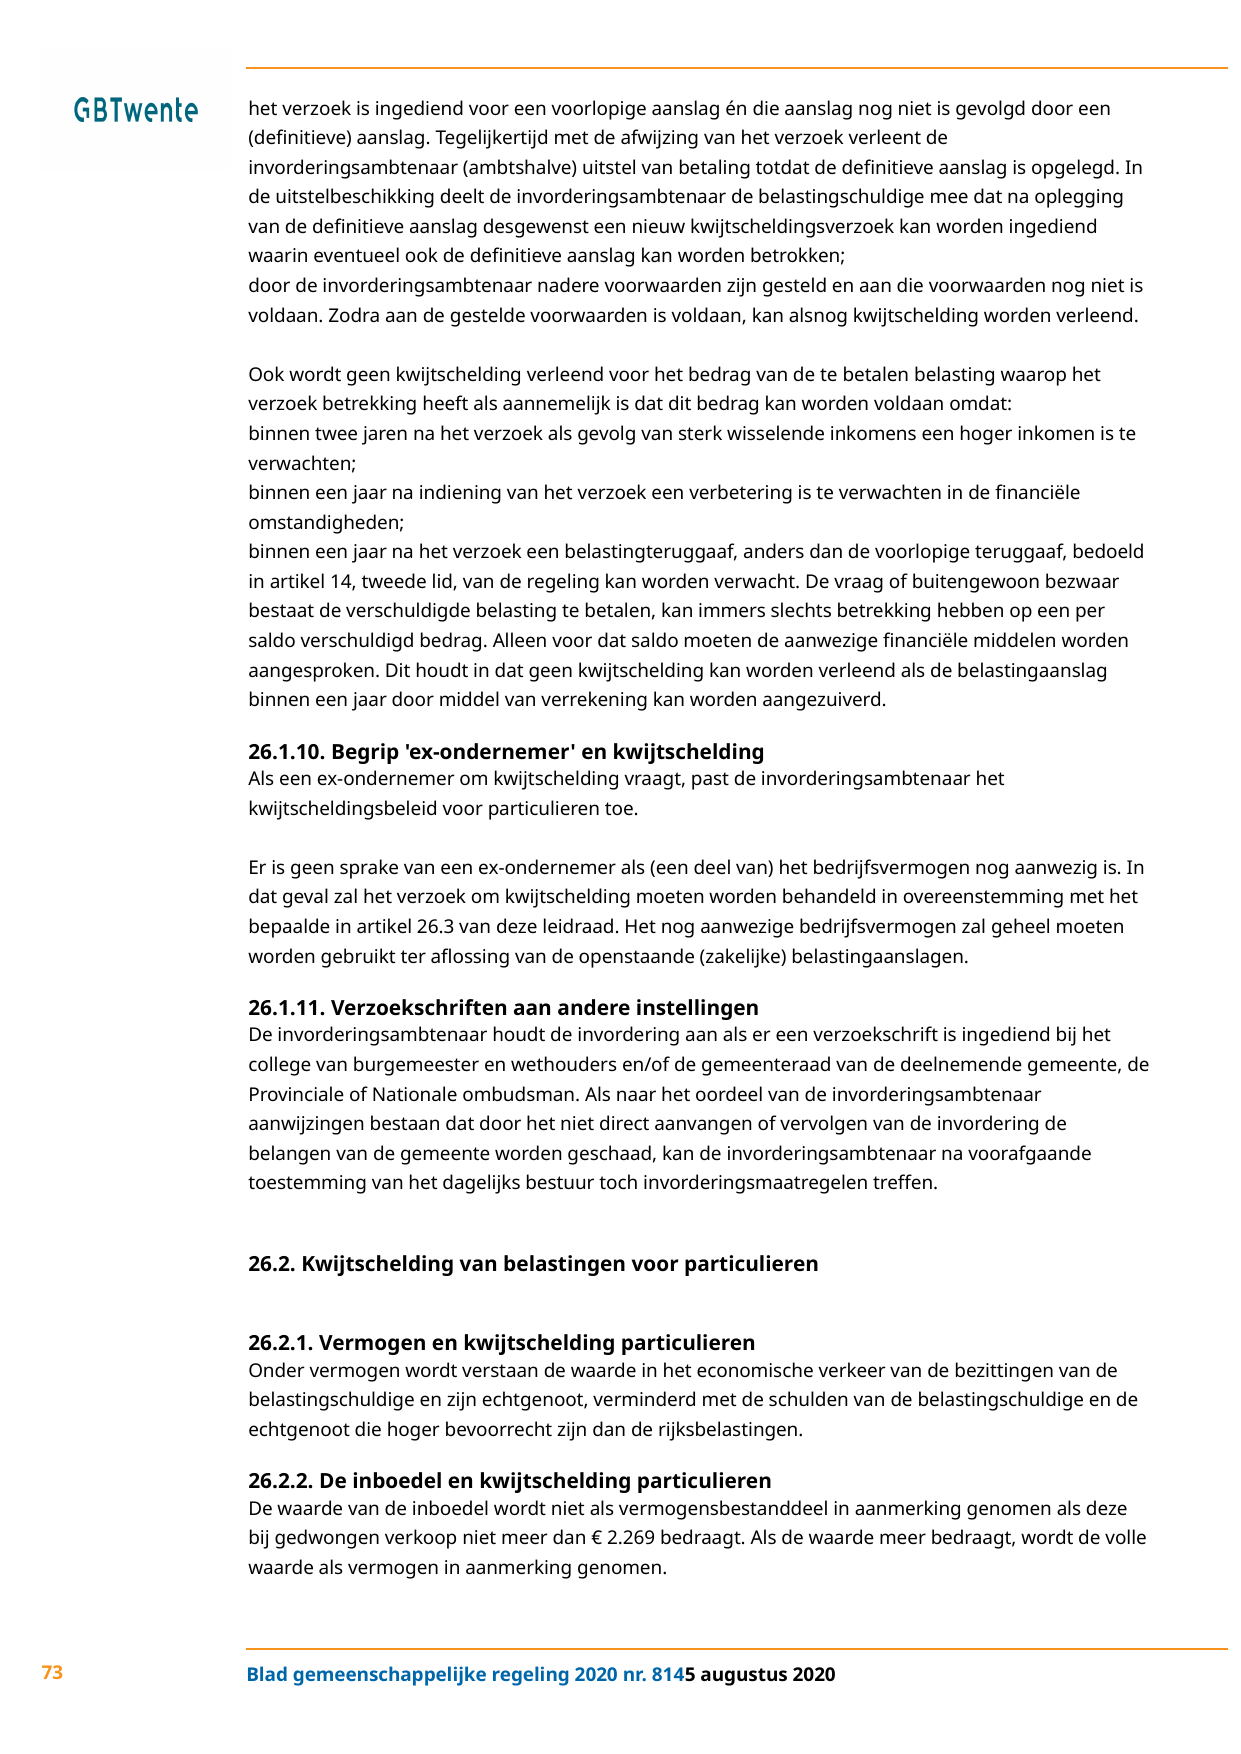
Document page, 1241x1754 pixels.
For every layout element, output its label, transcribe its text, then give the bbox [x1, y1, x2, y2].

text Ook wordt geen kwijtschelding verleend voor het bedrag van de te betalen belasting waarop het verzoek betrekking heeft als aannemelijk is dat dit bedrag kan worden voldaan omdat: [248, 361, 1152, 416]
text binnen een jaar na indiening van het verzoek een verbetering is te verwachten in de financiële omstandigheden; [248, 479, 1152, 535]
text 26.2.1. Vermogen en kwijtschelding particulieren [248, 1328, 1152, 1357]
text Als een ex-ondernemer om kwijtschelding vraagt, past de invorderingsambtenaar het kwijtscheldingsbeleid voor particulieren toe. [248, 765, 1152, 821]
text Er is geen sprake van een ex-ondernemer als (een deel van) het bedrijfsvermogen nog aanwezig is. In dat geval zal het verzoek om kwijtschelding moeten worden behandeld in overeenstemming met het bepaalde in artikel 26.3 van deze leidraad. Het nog aanwezige bedrijfsvermogen zal geheel moeten worden gebruikt ter aflossing van de openstaande (zakelijke) belastingaanslagen. [248, 854, 1152, 968]
text door de invorderingsambtenaar nadere voorwaarden zijn gesteld en aan die voorwaarden nog niet is voldaan. Zodra aan de gestelde voorwaarden is voldaan, kan alsnog kwijtschelding worden verleend. [248, 272, 1152, 328]
text De waarde van de inboedel wordt niet als vermogensbestanddeel in aanmerking genomen als deze bij gedwongen verkoop niet meer dan € 2.269 bedraagt. Als de waarde meer bedraagt, wordt de volle waarde als vermogen in aanmerking genomen. [248, 1495, 1152, 1580]
text De invorderingsambtenaar houdt de invordering aan als er een verzoekschrift is ingediend bij het college van burgemeester en wethouders en/of de gemeenteraad van de deelnemende gemeente, de Provinciale of Nationale ombudsman. Als naar het oordeel van de invorderingsambtenaar aanwijzingen bestaan dat door het niet direct aanvangen of vervolgen van de invordering de belangen van de gemeente worden geschaad, kan de invorderingsambtenaar na voorafgaande toestemming van het dagelijks bestuur toch invorderingsmaatregelen treffen. [248, 1022, 1152, 1195]
text 26.1.10. Begrip 'ex-ondernemer' en kwijtschelding [248, 737, 1152, 765]
text 26.1.11. Verzoekschriften aan andere instellingen [248, 993, 1152, 1022]
picture [41, 47, 231, 172]
text binnen een jaar na het verzoek een belastingteruggaaf, anders dan de voorlopige teruggaaf, bedoeld in artikel 14, tweede lid, van de regeling kan worden verwacht. De vraag of buitengewoon bezwaar bestaat de verschuldigde belasting te betalen, kan immers slechts betrekking hebben op een per saldo verschuldigd bedrag. Alleen voor dat saldo moeten de aanwezige financiële middelen worden aangesproken. Dit houdt in dat geen kwijtschelding kan worden verleend als de belastingaanslag binnen een jaar door middel van verrekening kan worden aangezuiverd. [248, 538, 1152, 712]
text het verzoek is ingediend voor een voorlopige aanslag én die aanslag nog niet is gevolgd door een (definitieve) aanslag. Tegelijkertijd met de afwijzing van het verzoek verleent de invorderingsambtenaar (ambtshalve) uitstel van betaling totdat de definitieve aanslag is opgelegd. In de uitstelbeschikking deelt de invorderingsambtenaar de belastingschuldige mee dat na oplegging van de definitieve aanslag desgewenst een nieuw kwijtscheldingsverzoek kan worden ingediend waarin eventueel ook de definitieve aanslag kan worden betrokken; [248, 95, 1152, 268]
text Onder vermogen wordt verstaan de waarde in het economische verkeer van de bezittingen van de belastingschuldige en zijn echtgenoot, verminderd met de schulden van de belastingschuldige en de echtgenoot die hoger bevoorrecht zijn dan de rijksbelastingen. [248, 1357, 1152, 1442]
text binnen twee jaren na het verzoek als gevolg van sterk wisselende inkomens een hoger inkomen is te verwachten; [248, 420, 1152, 476]
text 26.2. Kwijtschelding van belastingen voor particulieren [248, 1249, 1152, 1278]
text 26.2.2. De inboedel en kwijtschelding particulieren [248, 1466, 1152, 1495]
